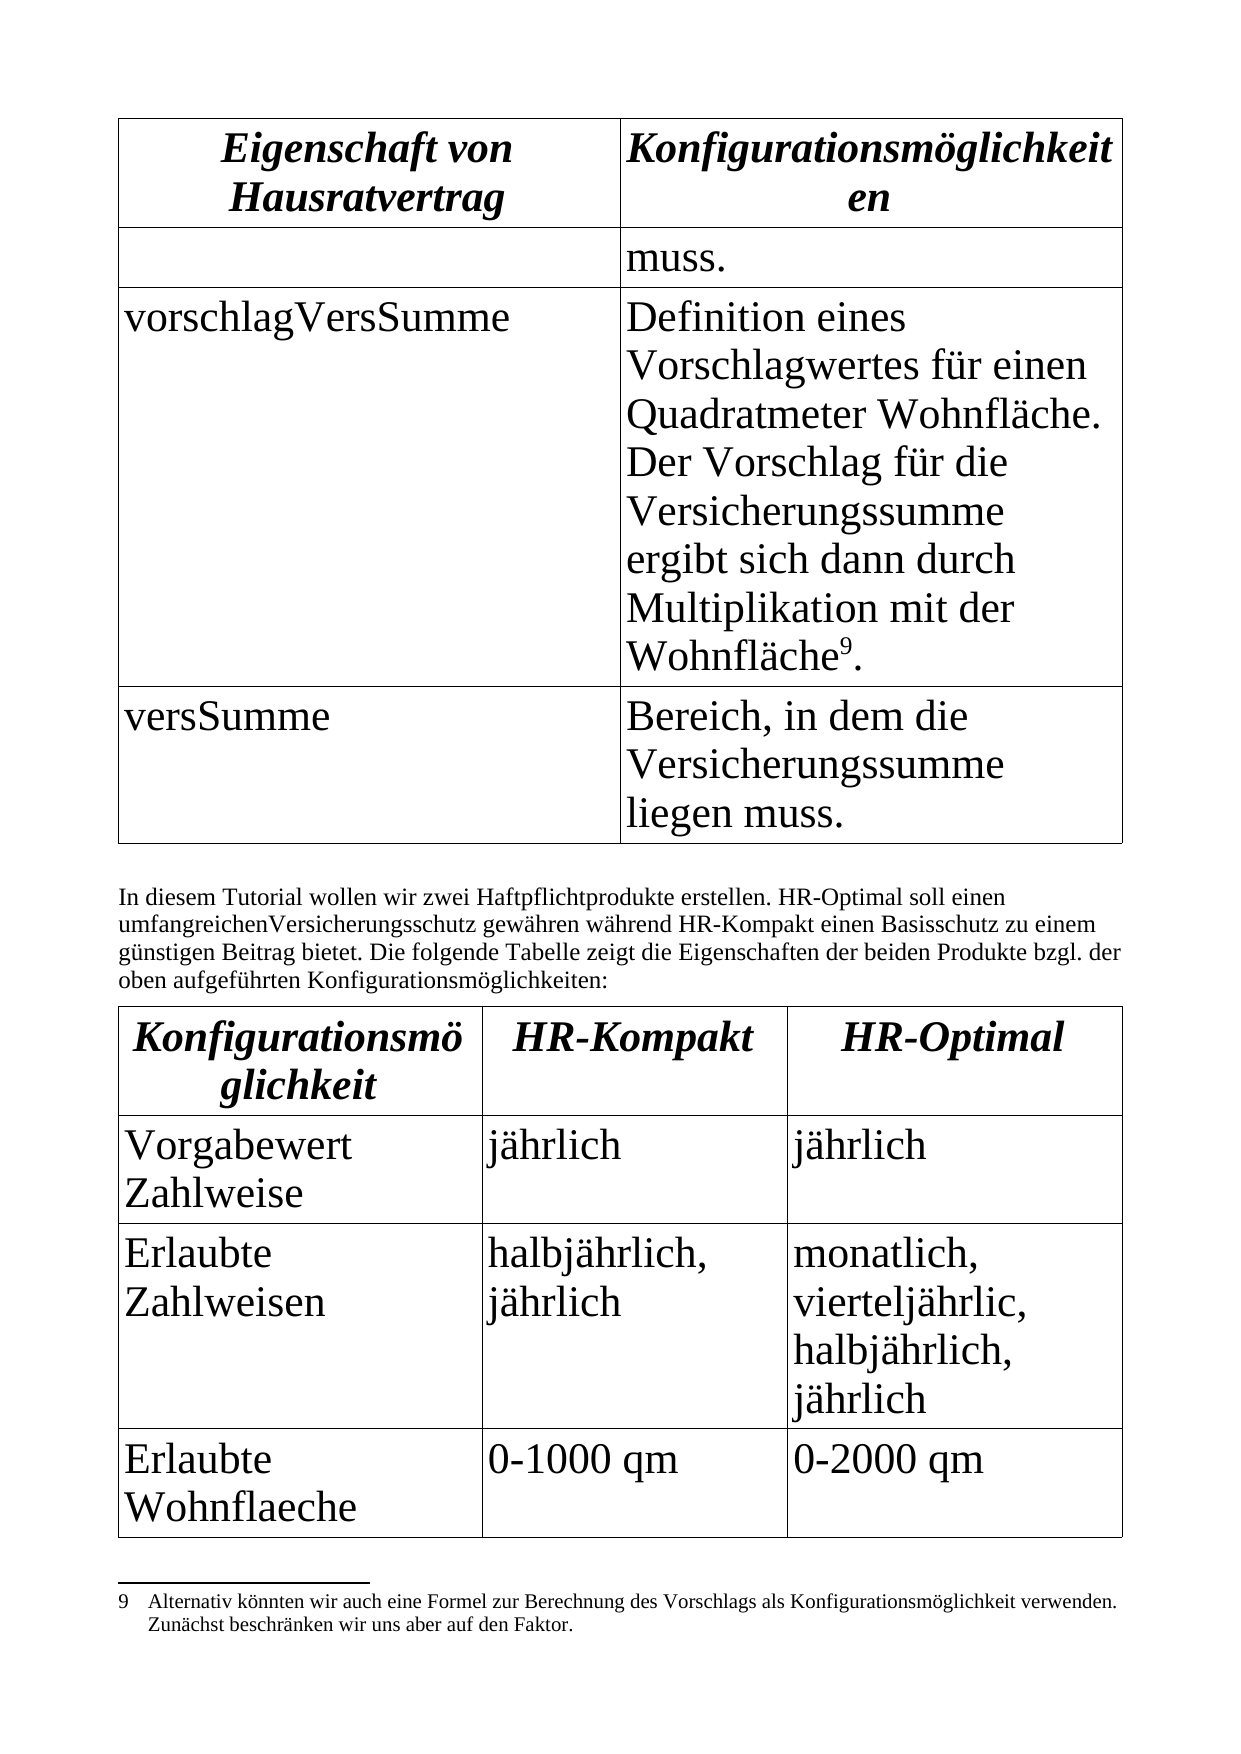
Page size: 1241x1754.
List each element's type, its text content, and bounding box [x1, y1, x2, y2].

table_cell [119, 228, 620, 287]
table_header Konfigurationsmöglichkeit [119, 1007, 482, 1114]
table_cell halbjährlich, jährlich [483, 1224, 787, 1428]
table_cell muss. [621, 228, 1122, 287]
table_cell jährlich [483, 1116, 787, 1223]
table_cell Definition eines Vorschlagwertes für einen Quadratmeter Wohnfläche. Der Vorschlag für die Versicherungssumme ergibt sich dann durch Multiplikation mit der Wohnfläche. [621, 288, 1122, 686]
table_cell versSumme [119, 687, 620, 842]
table_cell Erlaubte Wohnflaeche [119, 1429, 482, 1537]
table_cell Erlaubte Zahlweisen [119, 1224, 482, 1428]
table_header HR-Optimal [788, 1007, 1122, 1114]
table_cell jährlich [788, 1116, 1122, 1223]
table_cell Vorgabewert Zahlweise [119, 1116, 482, 1223]
table_header HR-Kompakt [483, 1007, 787, 1114]
table_cell vorschlagVersSumme [119, 288, 620, 686]
table_cell monatlich, vierteljährlic, halbjährlich, jährlich [788, 1224, 1122, 1428]
table_cell 0-1000 qm [483, 1429, 787, 1537]
table_header Eigenschaft von Hausratvertrag [119, 119, 620, 227]
table_header Konfigurationsmöglichkeiten [621, 119, 1122, 227]
table_cell Bereich, in dem die Versicherungssumme liegen muss. [621, 687, 1122, 842]
table_cell 0-2000 qm [788, 1429, 1122, 1537]
text In diesem Tutorial wollen wir zwei Haftpflichtprodukte erstellen. HR-Optimal soll einen umfangreichenVersicherungsschutz gewähren während HR-Kompakt einen Basisschutz zu einem günstigen Beitrag bietet. Die folgende Tabelle zeigt die Eigenschaften der beiden Produkte bzgl. der oben aufgeführten Konfigurationsmöglichkeiten: [118, 883, 1122, 994]
